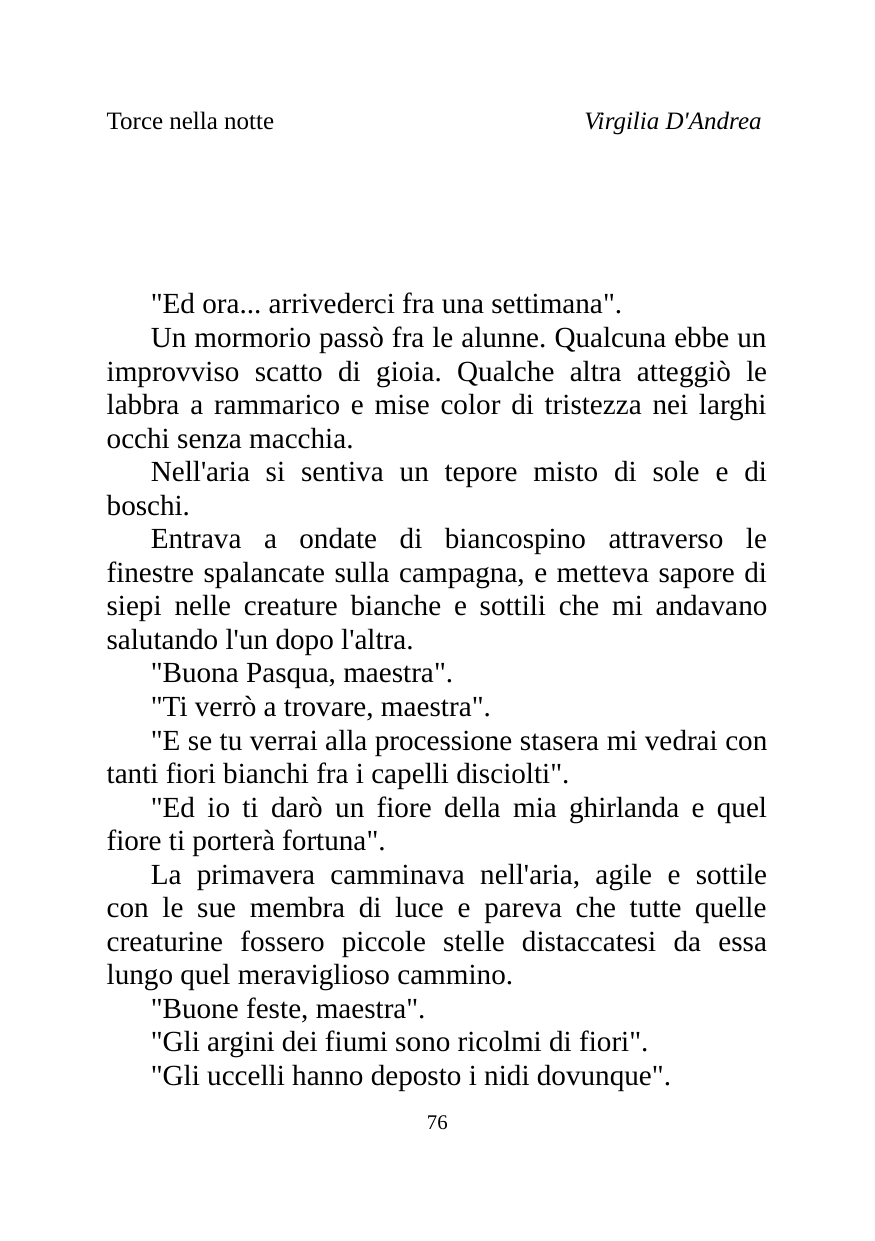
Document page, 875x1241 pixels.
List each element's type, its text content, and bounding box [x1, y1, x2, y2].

text "Ed ora... arrivederci fra una settimana". [106, 287, 768, 320]
text Nell'aria si sentiva un tepore misto di sole e di boschi. [106, 454, 768, 521]
text "Gli argini dei fiumi sono ricolmi di fiori". [106, 1024, 768, 1058]
text "Ed io ti darò un fiore della mia ghirlanda e quel fiore ti porterà fortuna". [106, 790, 768, 857]
text La primavera camminava nell'aria, agile e sottile con le sue membra di luce e pareva che tutte quelle creaturine fossero piccole stelle distaccatesi da essa lungo quel meraviglioso cammino. [106, 857, 768, 991]
text Un mormorio passò fra le alunne. Qualcuna ebbe un improvviso scatto di gioia. Qualche altra atteggiò le labbra a rammarico e mise color di tristezza nei larghi occhi senza macchia. [106, 320, 768, 454]
text "Ti verrò a trovare, maestra". [106, 689, 768, 723]
text "Gli uccelli hanno deposto i nidi dovunque". [106, 1058, 768, 1092]
text "E se tu verrai alla processione stasera mi vedrai con tanti fiori bianchi fra i capelli disciolti". [106, 723, 768, 790]
text "Buone feste, maestra". [106, 991, 768, 1024]
text "Buona Pasqua, maestra". [106, 656, 768, 689]
text Entrava a ondate di biancospino attraverso le finestre spalancate sulla campagna, e metteva sapore di siepi nelle creature bianche e sottili che mi andavano salutando l'un dopo l'altra. [106, 521, 768, 656]
